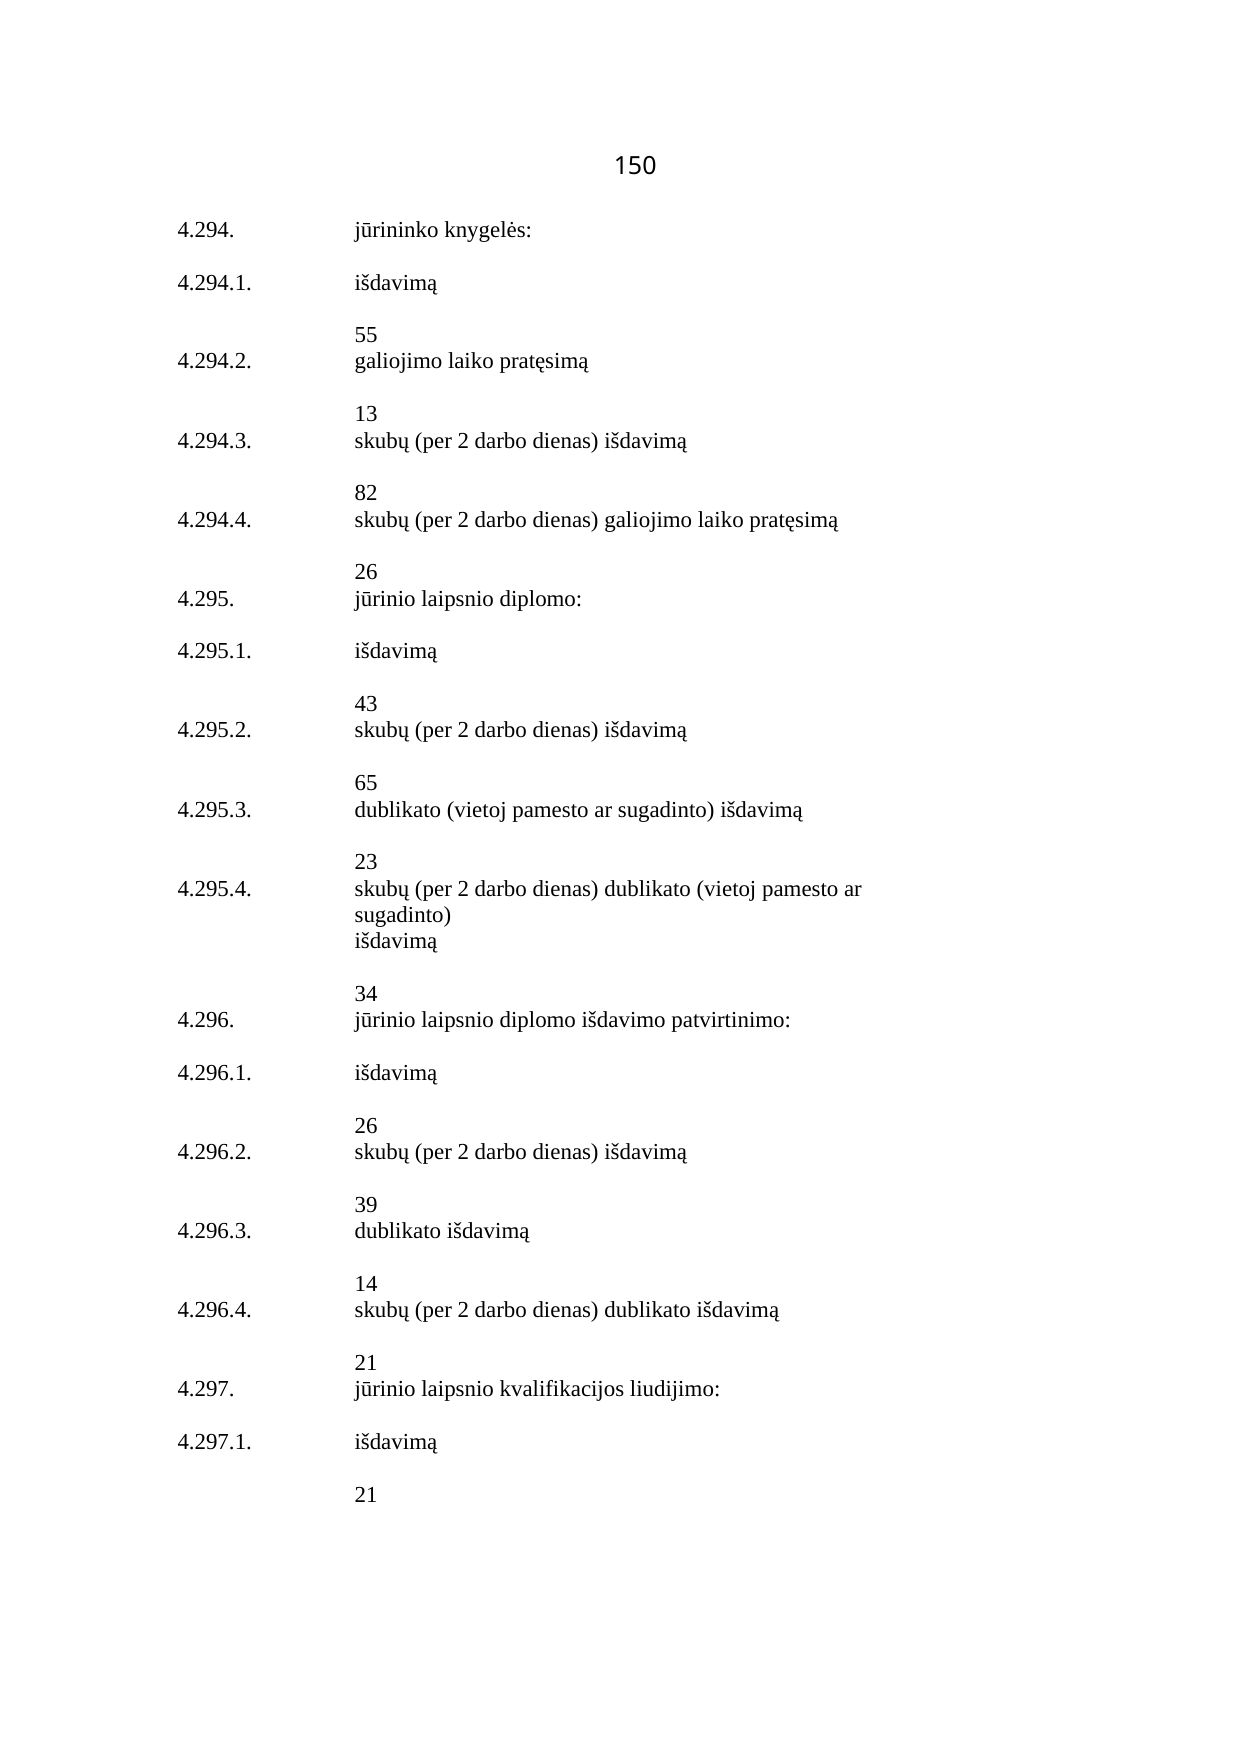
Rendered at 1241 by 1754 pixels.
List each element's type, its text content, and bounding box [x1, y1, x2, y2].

text 4.295.4. skubų (per 2 darbo dienas) dublikato (vietoj pamesto ar sugadinto) [177, 875, 945, 927]
text 4.295.1. išdavimą 43 [177, 637, 945, 717]
text 4.295.2. skubų (per 2 darbo dienas) išdavimą 65 [177, 717, 945, 796]
text 4.294.3. skubų (per 2 darbo dienas) išdavimą 82 [177, 427, 945, 506]
text 4.294. jūrininko knygelės: [177, 216, 945, 268]
text 4.296.4. skubų (per 2 darbo dienas) dublikato išdavimą 21 [177, 1296, 945, 1375]
text išdavimą 34 [354, 927, 945, 1006]
text 4.297.1. išdavimą 21 [177, 1428, 945, 1507]
text 4.296.2. skubų (per 2 darbo dienas) išdavimą 39 [177, 1138, 945, 1217]
text 4.296.3. dublikato išdavimą 14 [177, 1217, 945, 1296]
text 4.294.4. skubų (per 2 darbo dienas) galiojimo laiko pratęsimą 26 [177, 506, 945, 585]
text 4.295. jūrinio laipsnio diplomo: [177, 585, 945, 637]
text 4.296.1. išdavimą 26 [177, 1059, 945, 1138]
text 4.297. jūrinio laipsnio kvalifikacijos liudijimo: [177, 1375, 945, 1428]
text 4.294.2. galiojimo laiko pratęsimą 13 [177, 348, 945, 427]
text 4.295.3. dublikato (vietoj pamesto ar sugadinto) išdavimą 23 [177, 796, 945, 875]
text 4.296. jūrinio laipsnio diplomo išdavimo patvirtinimo: [177, 1006, 945, 1059]
text 4.294.1. išdavimą 55 [177, 268, 945, 348]
